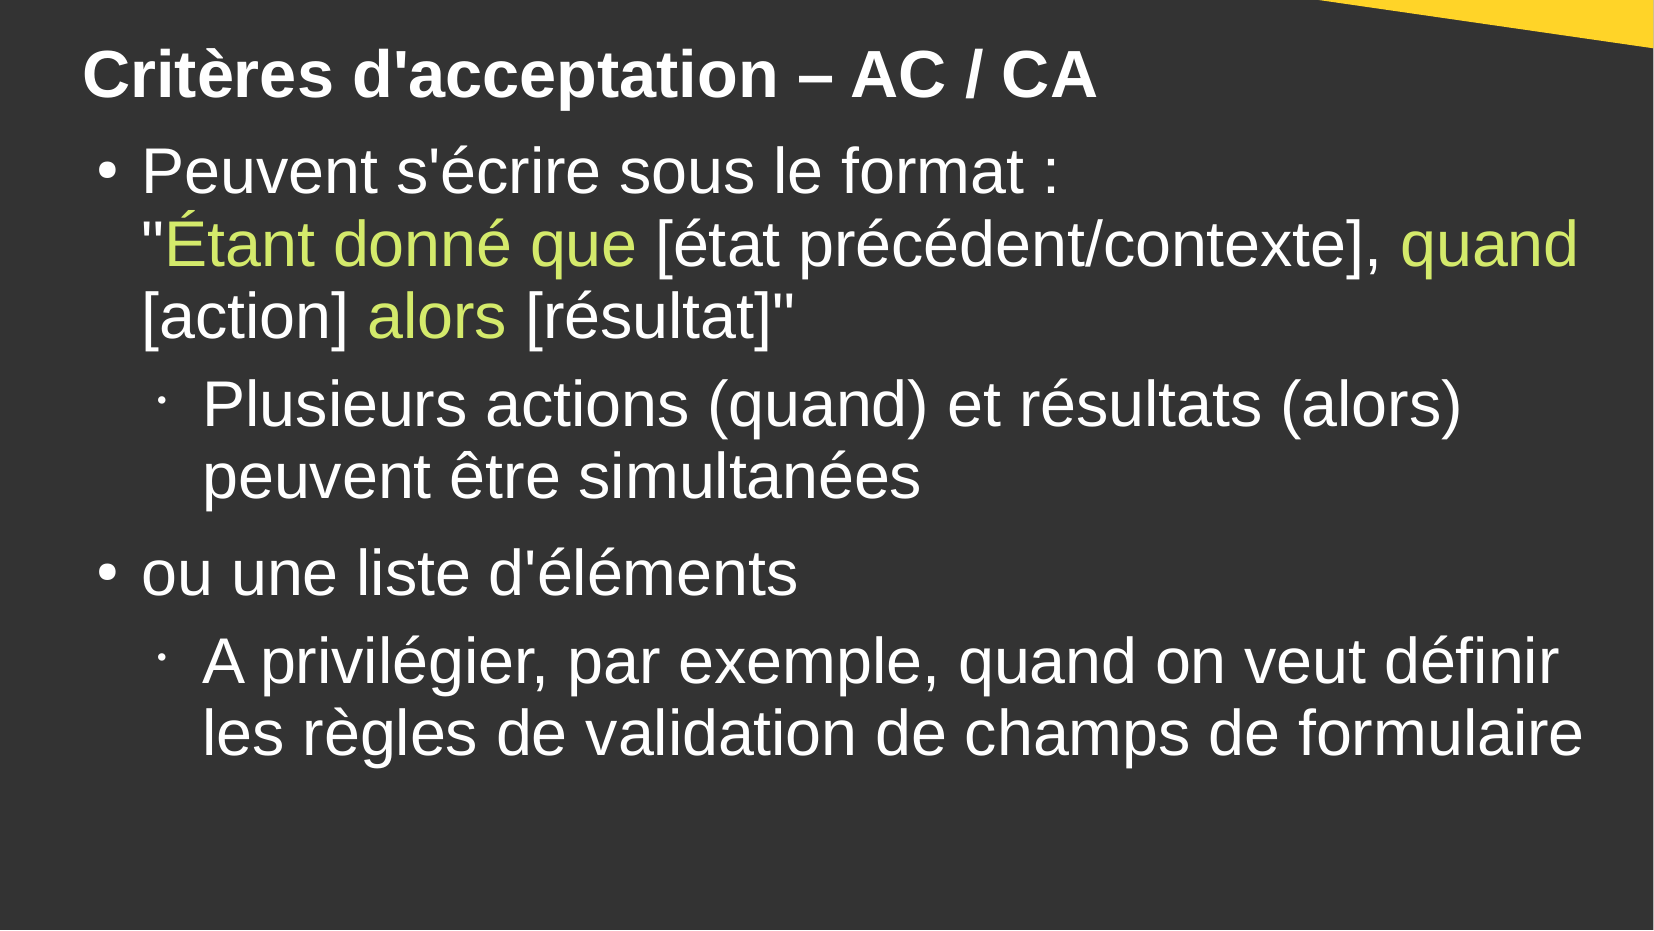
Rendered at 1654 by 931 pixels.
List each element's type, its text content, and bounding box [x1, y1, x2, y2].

title Critères d'acceptation – AC / CA [82, 37, 1571, 122]
list Peuvent s'écrire sous le format : "Étant donné que [état précédent/contexte], quand [action] alors [résultat]" Plusieurs actions (quand) et résultats (alors) peuvent être simultanées ou une liste d'éléments A privilégier, par exemple, quand on veut définir les règles de validation de champs de formulaire [80, 135, 1620, 839]
text_box [1318, 0, 1654, 49]
